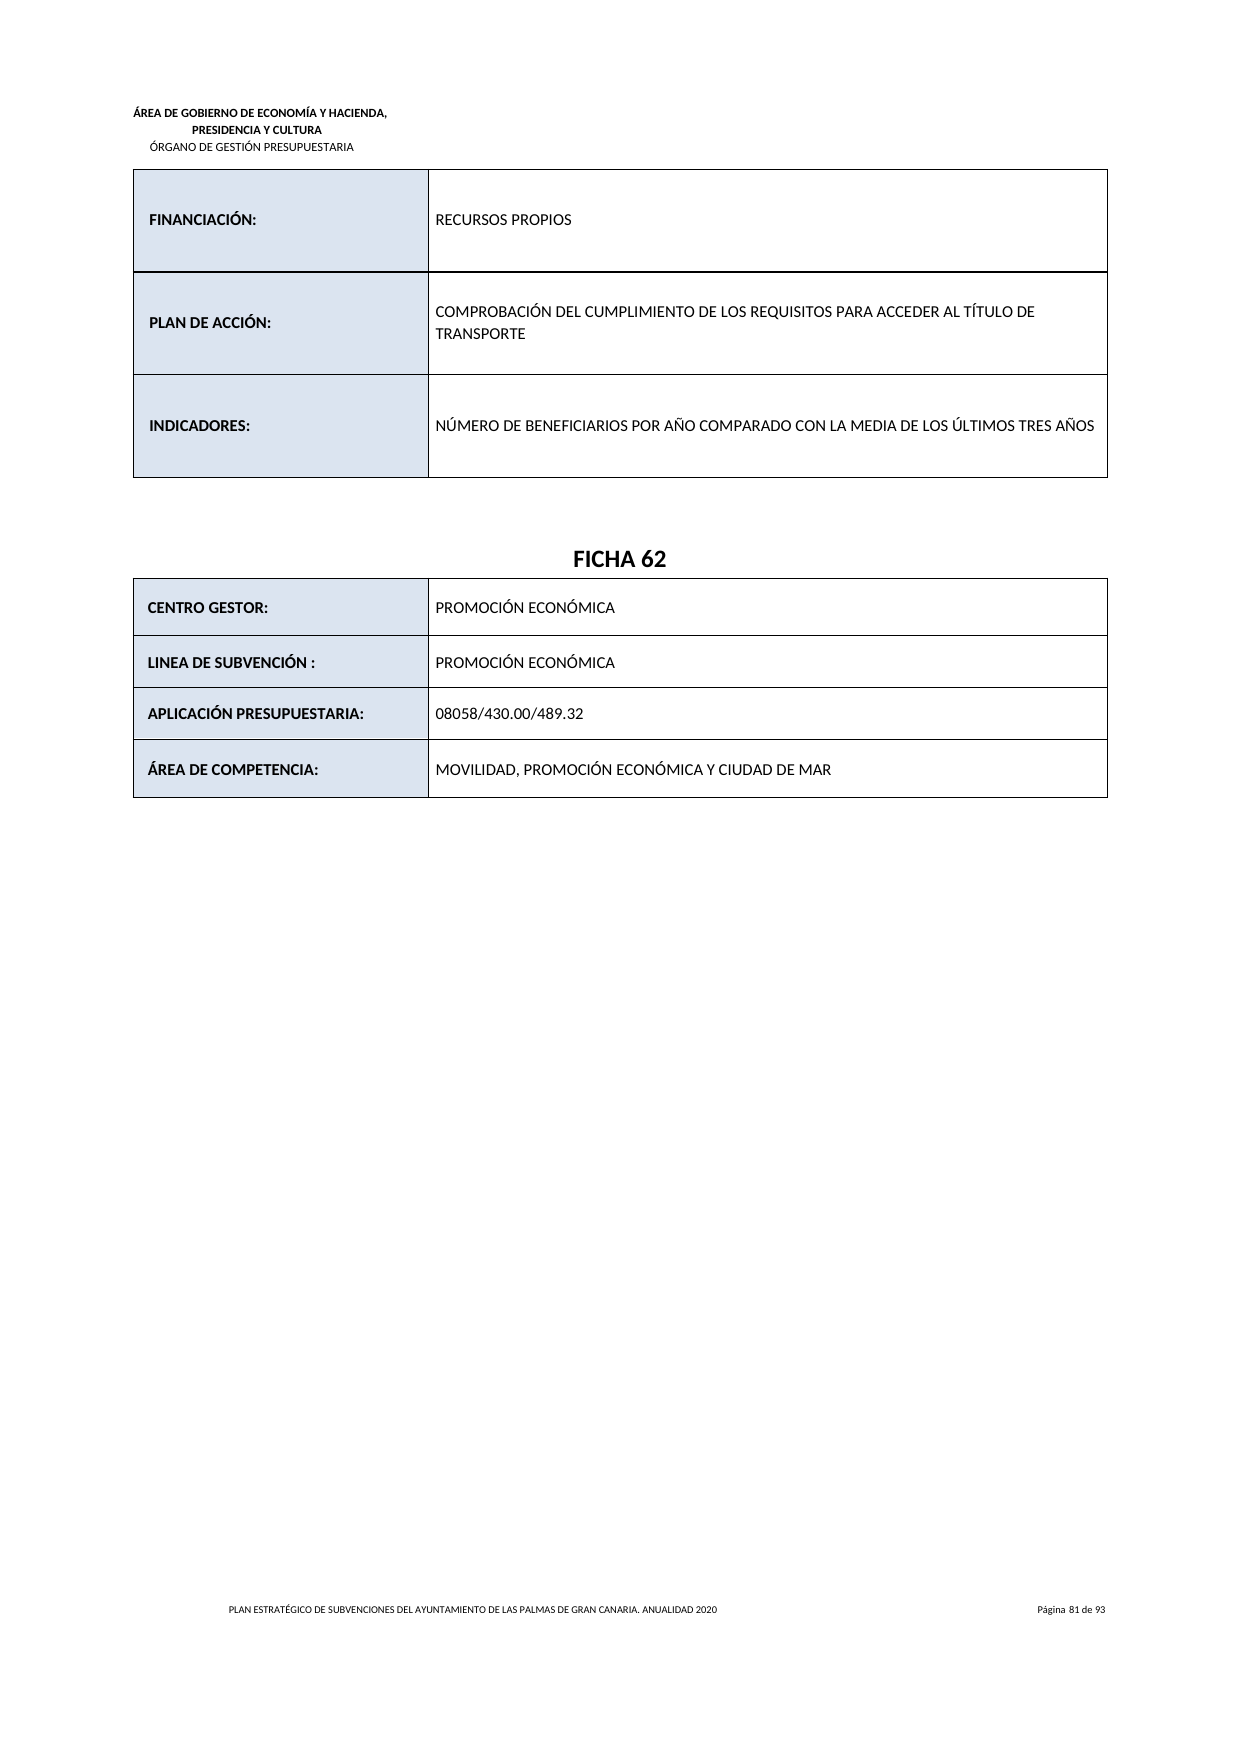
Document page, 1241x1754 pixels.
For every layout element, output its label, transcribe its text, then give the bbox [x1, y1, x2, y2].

table_cell MOVILIDAD, PROMOCIÓN ECONÓMICA Y CIUDAD DE MAR [429, 740, 1107, 797]
text FICHA 62 [573, 544, 1108, 574]
table_cell PROMOCIÓN ECONÓMICA [429, 636, 1107, 687]
table_cell COMPROBACIÓN DEL CUMPLIMIENTO DE LOS REQUISITOS PARA ACCEDER AL TÍTULO DE TRANSPORTE [429, 273, 1107, 374]
table_cell APLICACIÓN PRESUPUESTARIA: [134, 688, 428, 738]
table_cell PLAN DE ACCIÓN: [134, 273, 428, 374]
table_cell 08058/430.00/489.32 [429, 688, 1107, 738]
table_cell FINANCIACIÓN: [134, 170, 428, 271]
table_cell RECURSOS PROPIOS [429, 170, 1107, 271]
table_cell LINEA DE SUBVENCIÓN : [134, 636, 428, 687]
table_header CENTRO GESTOR: [134, 579, 428, 635]
table_cell INDICADORES: [134, 375, 428, 477]
table_cell ÁREA DE COMPETENCIA: [134, 740, 428, 797]
table_cell NÚMERO DE BENEFICIARIOS POR AÑO COMPARADO CON LA MEDIA DE LOS ÚLTIMOS TRES AÑOS [429, 375, 1107, 477]
table_header PROMOCIÓN ECONÓMICA [429, 579, 1107, 635]
